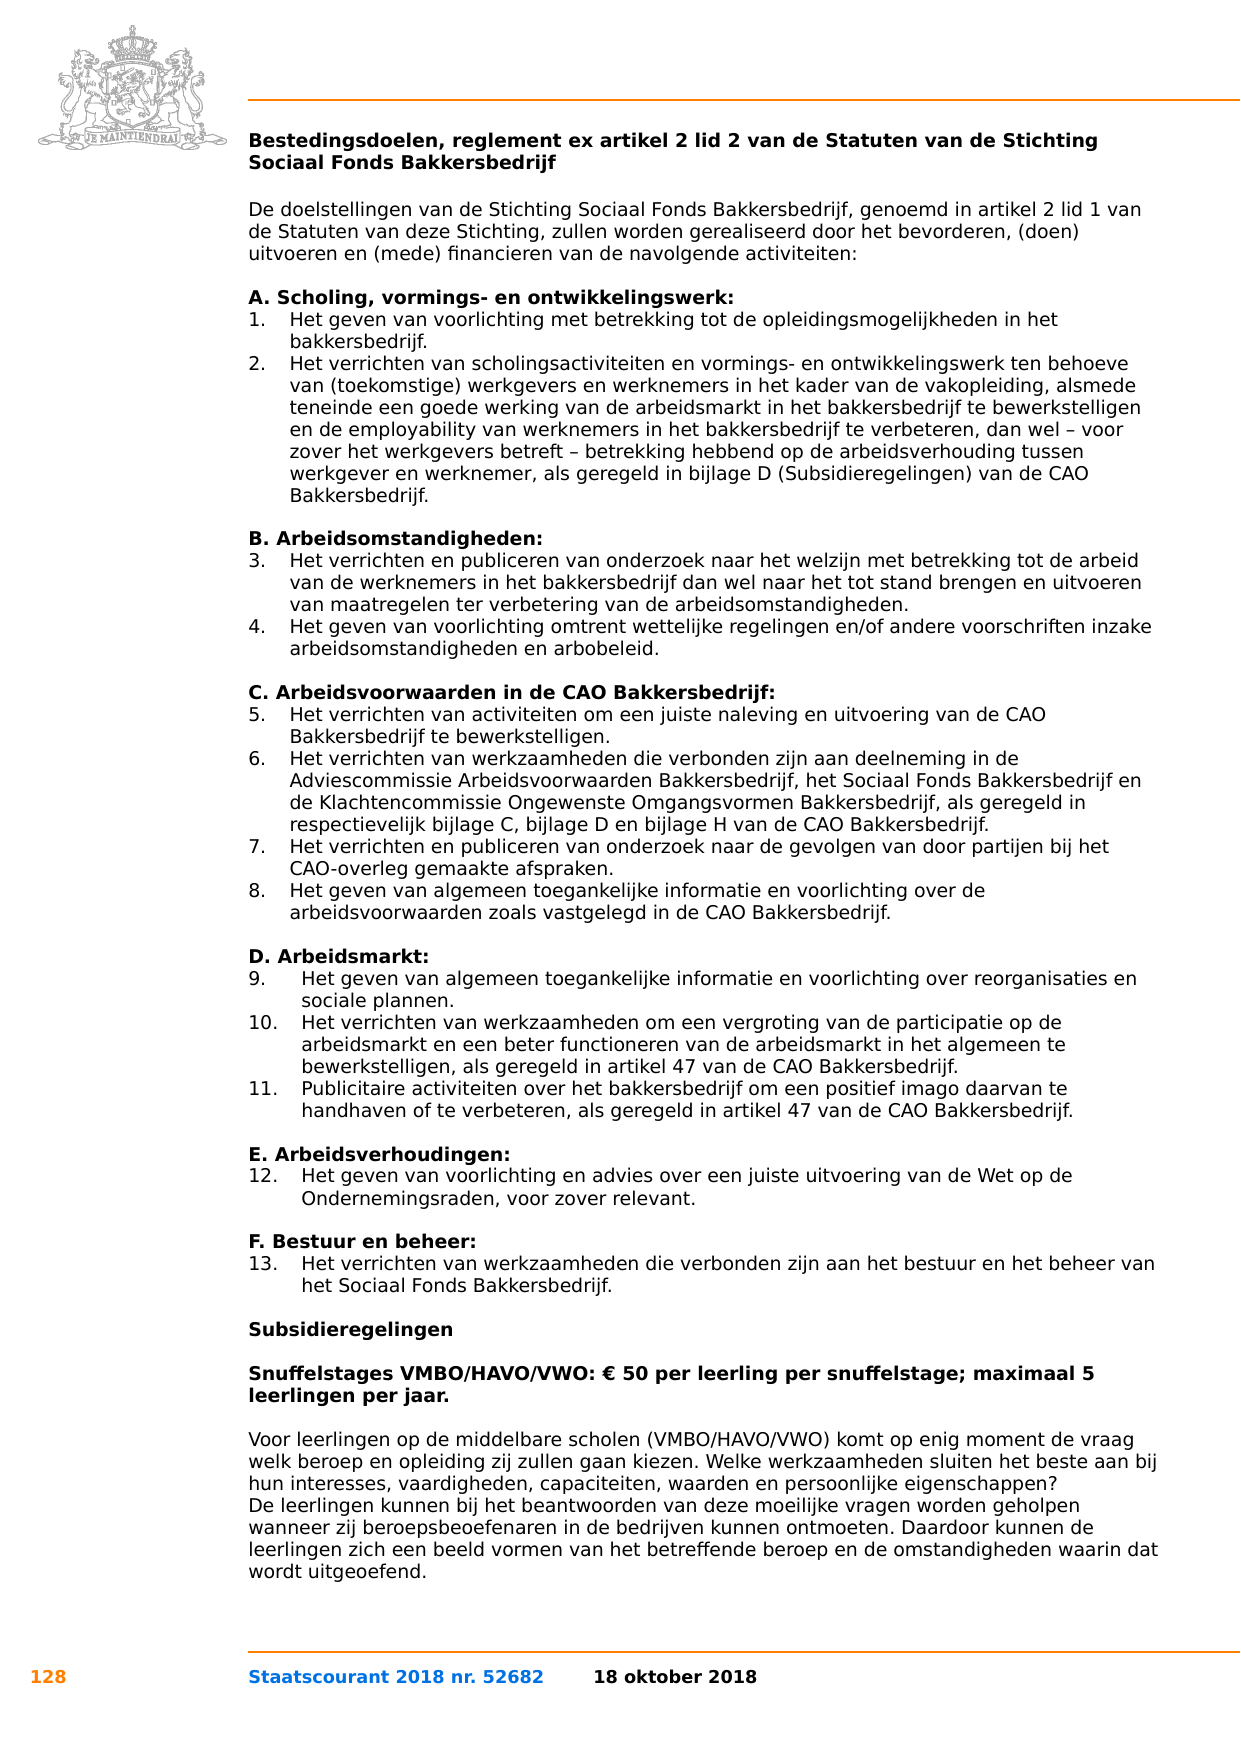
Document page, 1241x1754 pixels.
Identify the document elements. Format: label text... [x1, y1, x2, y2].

text B. Arbeidsomstandigheden: [248, 528, 1163, 550]
text 2. Het verrichten van scholingsactiviteiten en vormings- en ontwikkelingswerk ten behoeve van (toekomstige) werkgevers en werknemers in het kader van de vakopleiding, alsmede teneinde een goede werking van de arbeidsmarkt in het bakkersbedrijf te bewerkstelligen en de employability van werknemers in het bakkersbedrijf te verbeteren, dan wel – voor zover het werkgevers betreft – betrekking hebbend op de arbeidsverhouding tussen werkgever en werknemer, als geregeld in bijlage D (Subsidieregelingen) van de CAO Bakkersbedrijf. [248, 353, 1163, 506]
text 5. Het verrichten van activiteiten om een juiste naleving en uitvoering van de CAO Bakkersbedrijf te bewerkstelligen. [248, 704, 1163, 748]
text 10. Het verrichten van werkzaamheden om een vergroting van de participatie op de arbeidsmarkt en een beter functioneren van de arbeidsmarkt in het algemeen te bewerkstelligen, als geregeld in artikel 47 van de CAO Bakkersbedrijf. [248, 1012, 1163, 1078]
text De doelstellingen van de Stichting Sociaal Fonds Bakkersbedrijf, genoemd in artikel 2 lid 1 van de Statuten van deze Stichting, zullen worden gerealiseerd door het bevorderen, (doen) uitvoeren en (mede) financieren van de navolgende activiteiten: [248, 199, 1163, 265]
text 8. Het geven van algemeen toegankelijke informatie en voorlichting over de arbeidsvoorwaarden zoals vastgelegd in de CAO Bakkersbedrijf. [248, 880, 1163, 924]
text 6. Het verrichten van werkzaamheden die verbonden zijn aan deelneming in de Adviescommissie Arbeidsvoorwaarden Bakkersbedrijf, het Sociaal Fonds Bakkersbedrijf en de Klachtencommissie Ongewenste Omgangsvormen Bakkersbedrijf, als geregeld in respectievelijk bijlage C, bijlage D en bijlage H van de CAO Bakkersbedrijf. [248, 748, 1163, 836]
text E. Arbeidsverhoudingen: [248, 1143, 1163, 1165]
text 12. Het geven van voorlichting en advies over een juiste uitvoering van de Wet op de Ondernemingsraden, voor zover relevant. [248, 1165, 1163, 1209]
text 1. Het geven van voorlichting met betrekking tot de opleidingsmogelijkheden in het bakkersbedrijf. [248, 309, 1163, 353]
text 7. Het verrichten en publiceren van onderzoek naar de gevolgen van door partijen bij het CAO-overleg gemaakte afspraken. [248, 836, 1163, 880]
text 9. Het geven van algemeen toegankelijke informatie en voorlichting over reorganisaties en sociale plannen. [248, 968, 1163, 1012]
text Snuffelstages VMBO/HAVO/VWO: € 50 per leerling per snuffelstage; maximaal 5 leerlingen per jaar. [248, 1363, 1163, 1407]
text 3. Het verrichten en publiceren van onderzoek naar het welzijn met betrekking tot de arbeid van de werknemers in het bakkersbedrijf dan wel naar het tot stand brengen en uitvoeren van maatregelen ter verbetering van de arbeidsomstandigheden. [248, 550, 1163, 616]
text A. Scholing, vormings- en ontwikkelingswerk: [248, 287, 1163, 309]
text Subsidieregelingen [248, 1319, 1163, 1341]
text 4. Het geven van voorlichting omtrent wettelijke regelingen en/of andere voorschriften inzake arbeidsomstandigheden en arbobeleid. [248, 616, 1163, 660]
text 13. Het verrichten van werkzaamheden die verbonden zijn aan het bestuur en het beheer van het Sociaal Fonds Bakkersbedrijf. [248, 1253, 1163, 1297]
text C. Arbeidsvoorwaarden in de CAO Bakkersbedrijf: [248, 682, 1163, 704]
text 11. Publicitaire activiteiten over het bakkersbedrijf om een positief imago daarvan te handhaven of te verbeteren, als geregeld in artikel 47 van de CAO Bakkersbedrijf. [248, 1078, 1163, 1122]
text Voor leerlingen op de middelbare scholen (VMBO/HAVO/VWO) komt op enig moment de vraag welk beroep en opleiding zij zullen gaan kiezen. Welke werkzaamheden sluiten het beste aan bij hun interesses, vaardigheden, capaciteiten, waarden en persoonlijke eigenschappen? [248, 1429, 1163, 1495]
subtitle Bestedingsdoelen, reglement ex artikel 2 lid 2 van de Statuten van de Stichting Sociaal Fonds Bakkersbedrijf [248, 130, 1163, 174]
text D. Arbeidsmarkt: [248, 946, 1163, 968]
text F. Bestuur en beheer: [248, 1231, 1163, 1253]
picture [38, 25, 227, 150]
text De leerlingen kunnen bij het beantwoorden van deze moeilijke vragen worden geholpen wanneer zij beroepsbeoefenaren in de bedrijven kunnen ontmoeten. Daardoor kunnen de leerlingen zich een beeld vormen van het betreffende beroep en de omstandigheden waarin dat wordt uitgeoefend. [248, 1495, 1163, 1583]
